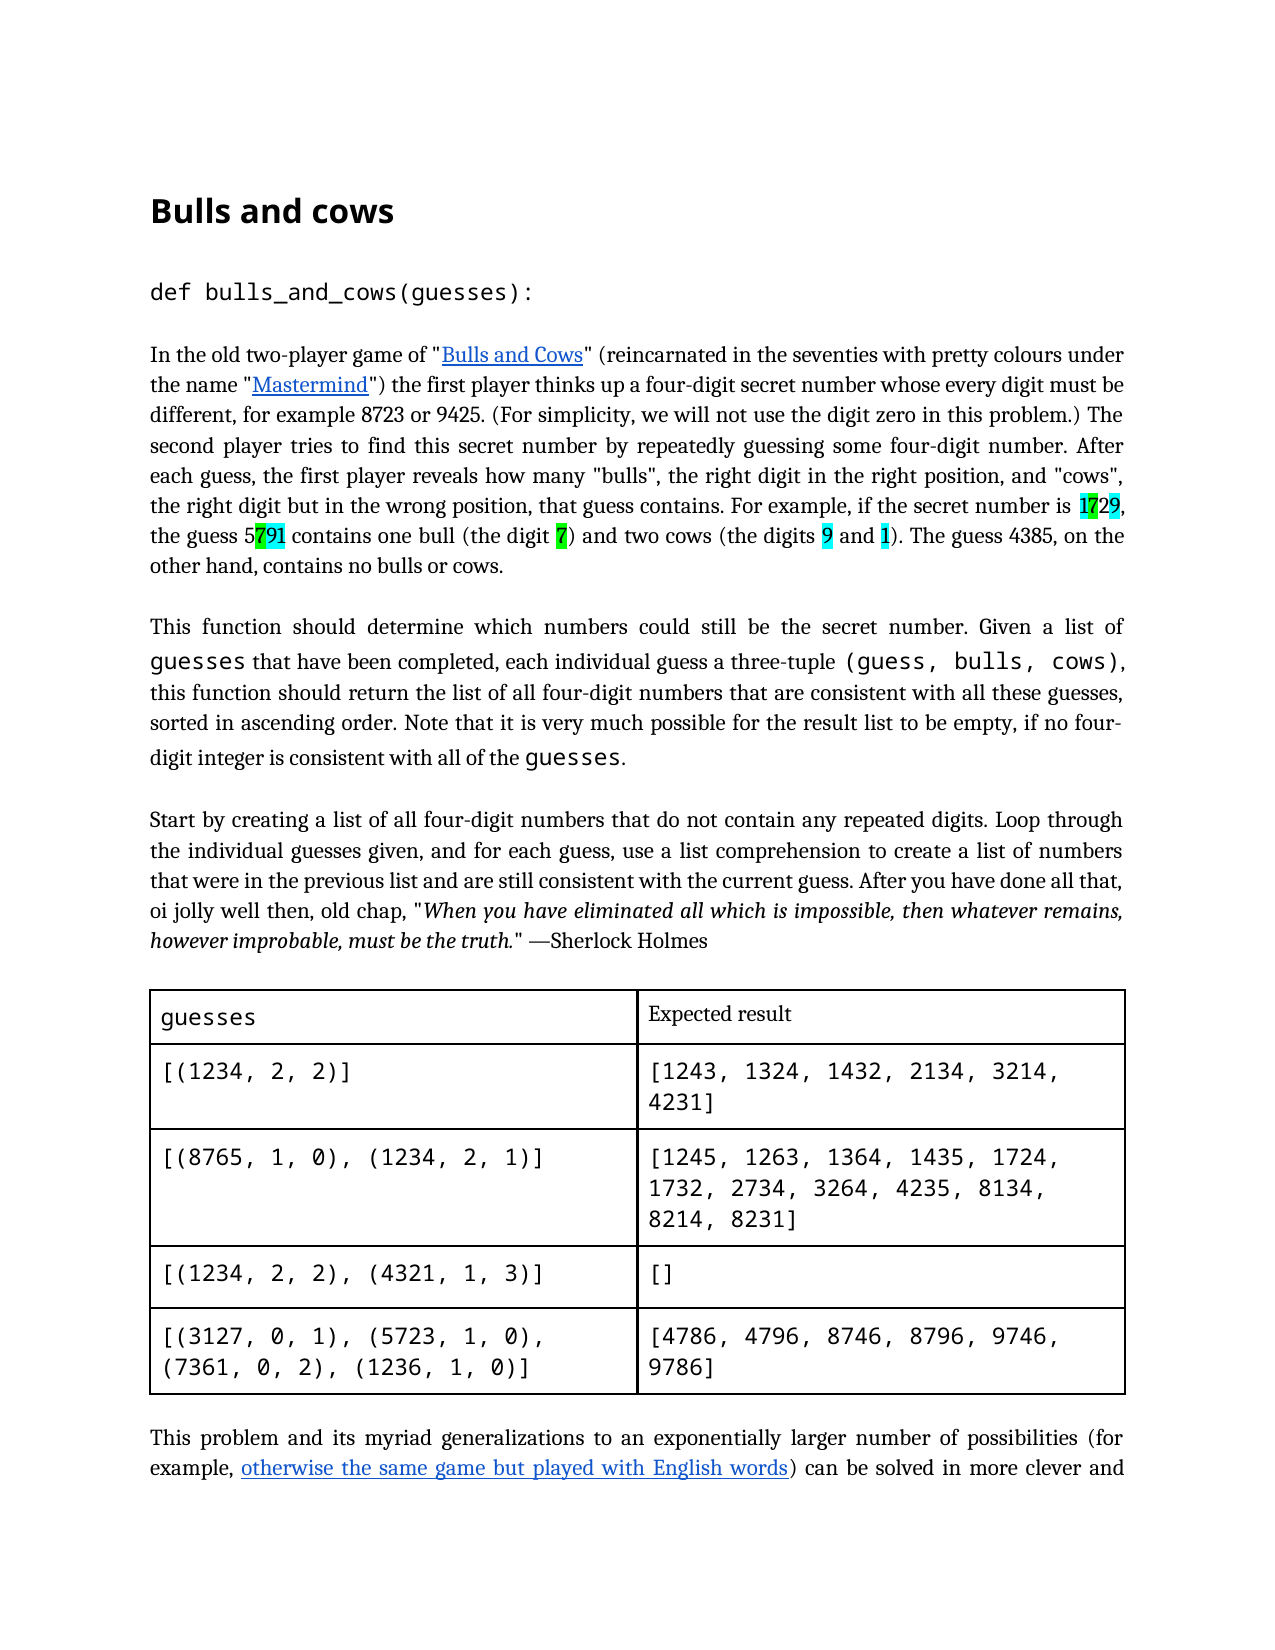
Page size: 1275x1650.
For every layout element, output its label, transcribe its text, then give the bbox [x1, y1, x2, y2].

table_cell [(1234, 2, 2)] [151, 1045, 636, 1128]
table_cell [1245, 1263, 1364, 1435, 1724, 1732, 2734, 3264, 4235, 8134, 8214, 8231] [639, 1130, 1124, 1245]
table_cell [4786, 4796, 8746, 8796, 9746, 9786] [639, 1309, 1124, 1393]
table_cell [(1234, 2, 2), (4321, 1, 3)] [151, 1247, 636, 1307]
table_cell [(8765, 1, 0), (1234, 2, 1)] [151, 1130, 636, 1245]
table_cell [] [639, 1247, 1124, 1307]
table_header Expected result [639, 991, 1124, 1043]
text Start by creating a list of all four-digit numbers that do not contain any repeated digits. Loop through the individual guesses given, and for each guess, use a list comprehension to create a list of numbers that were in the previous list and are still consistent with the current guess. After you have done all that, oi jolly well then, old chap, "When you have eliminated all which is impossible, then whatever remains, however improbable, must be the truth." —Sherlock Holmes [150, 807, 1125, 954]
table_header guesses [151, 991, 636, 1043]
table_cell [(3127, 0, 1), (5723, 1, 0), (7361, 0, 2), (1236, 1, 0)] [151, 1309, 636, 1393]
table_cell [1243, 1324, 1432, 2134, 3214, 4231] [639, 1045, 1124, 1128]
text This problem and its myriad generalizations to an exponentially larger number of possibilities (for example, otherwise the same game but played with English words) can be solved in more clever and [150, 1425, 1125, 1481]
text In the old two-player game of "Bulls and Cows" (reincarnated in the seventies with pretty colours under the name "Mastermind") the first player thinks up a four-digit secret number whose every digit must be different, for example 8723 or 9425. (For simplicity, we will not use the digit zero in this problem.) The second player tries to find this secret number by repeatedly guessing some four-digit number. After each guess, the first player reveals how many "bulls", the right digit in the right position, and "cows", the right digit but in the wrong position, that guess contains. For example, if the secret number is 1729, the guess 5791 contains one bull (the digit 7) and two cows (the digits 9 and 1). The guess 4385, on the other hand, contains no bulls or cows. [150, 342, 1125, 579]
text This function should determine which numbers could still be the secret number. Given a list of guesses that have been completed, each individual guess a three-tuple (guess, bulls, cows), this function should return the list of all four-digit numbers that are consistent with all these guesses, sorted in ascending order. Note that it is very much possible for the result list to be empty, if no four-digit integer is consistent with all of the guesses. [150, 614, 1125, 772]
text def bulls_and_cows(guesses): [150, 276, 1125, 307]
subtitle Bulls and cows [150, 187, 1125, 233]
